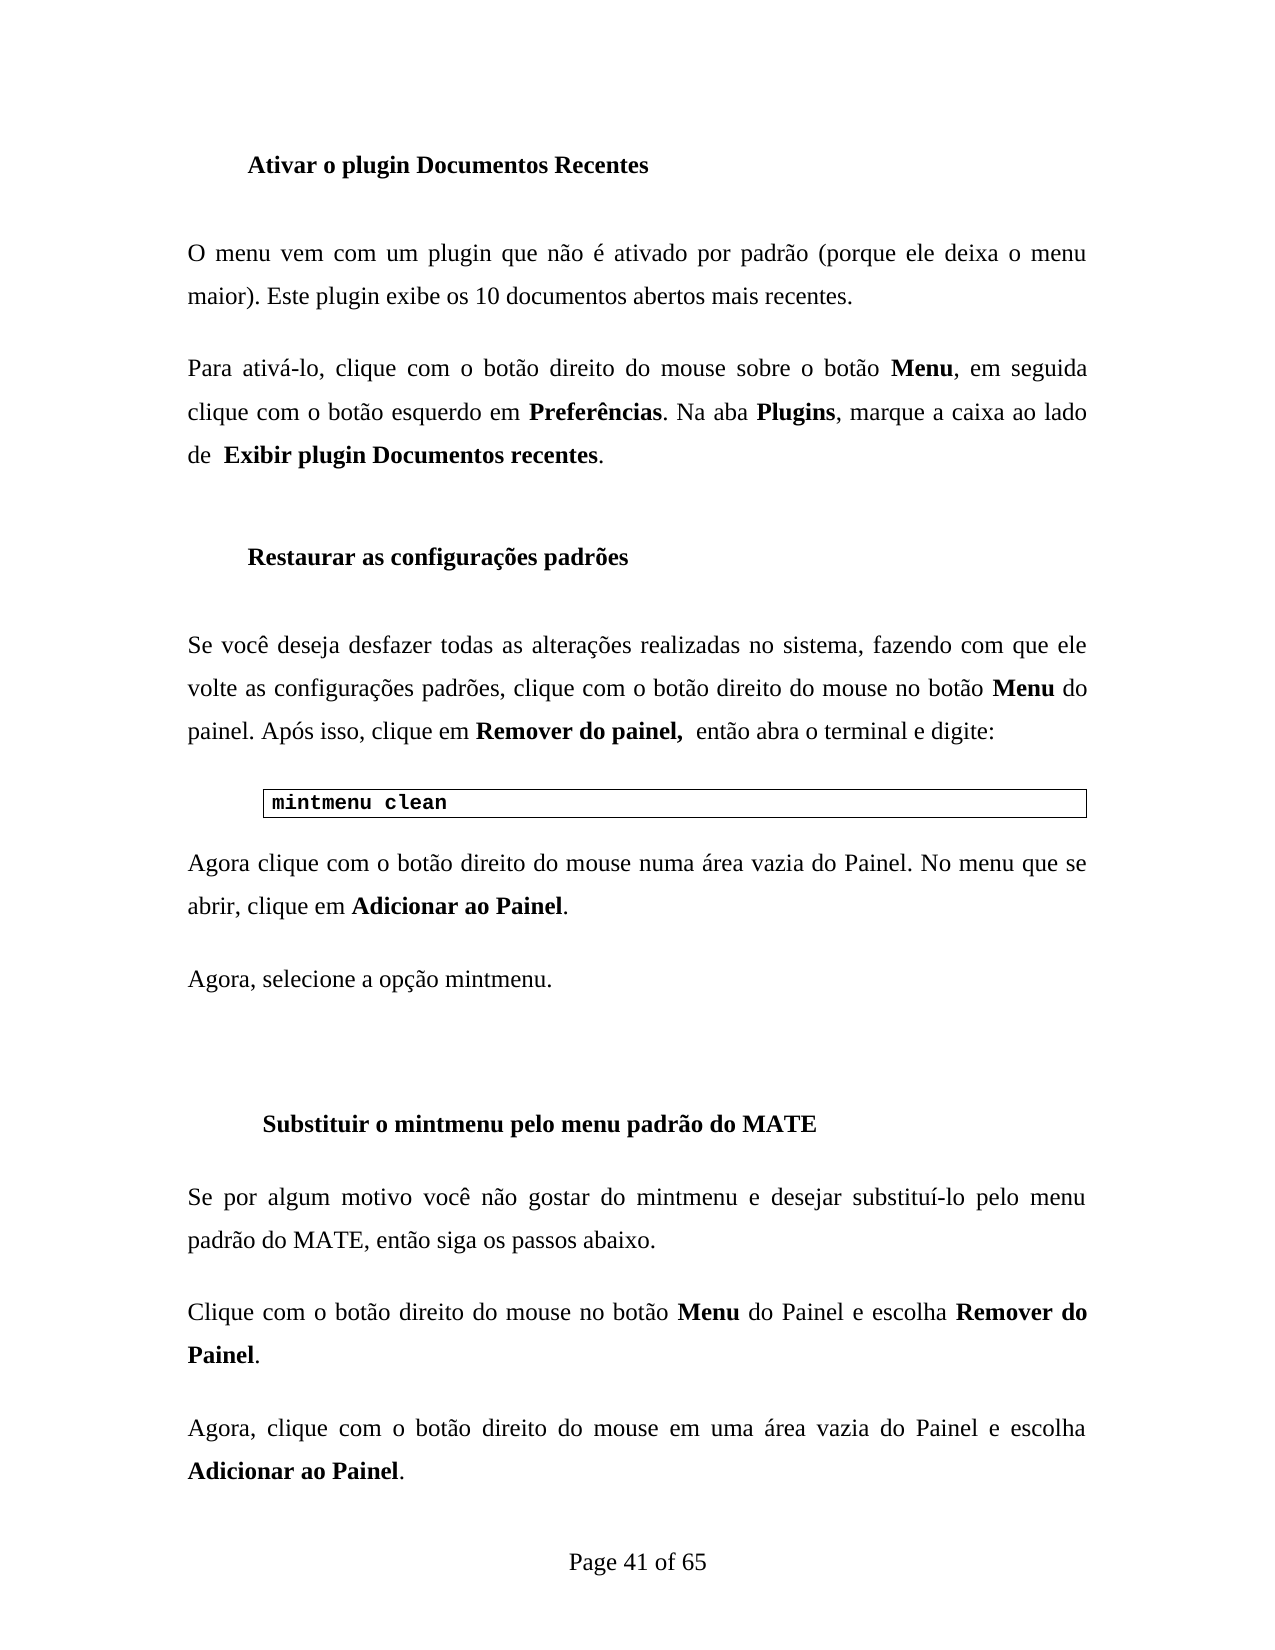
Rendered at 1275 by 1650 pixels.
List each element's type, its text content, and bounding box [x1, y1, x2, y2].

text O menu vem com um plugin que não é ativado por padrão (porque ele deixa o menu maior). Este plugin exibe os 10 documentos abertos mais recentes. [187, 238, 1087, 310]
text mintmenu clean [264, 790, 1086, 817]
subtitle Ativar o plugin Documentos Recentes [187, 150, 1087, 179]
text Agora, clique com o botão direito do mouse em uma área vazia do Painel e escolha Adicionar ao Painel. [187, 1413, 1087, 1485]
text Agora, selecione a opção mintmenu. [187, 964, 1087, 992]
text Clique com o botão direito do mouse no botão Menu do Painel e escolha Remover do Painel. [187, 1297, 1087, 1369]
subtitle Restaurar as configurações padrões [187, 542, 1087, 571]
text Agora clique com o botão direito do mouse numa área vazia do Painel. No menu que se abrir, clique em Adicionar ao Painel. [187, 848, 1087, 920]
text Se você deseja desfazer todas as alterações realizadas no sistema, fazendo com que ele volte as configurações padrões, clique com o botão direito do mouse no botão Menu do painel. Após isso, clique em Remover do painel, então abra o terminal e digite: [187, 630, 1087, 745]
text Para ativá-lo, clique com o botão direito do mouse sobre o botão Menu, em seguida clique com o botão esquerdo em Preferências. Na aba Plugins, marque a caixa ao lado de Exibir plugin Documentos recentes. [187, 353, 1087, 468]
text Substituir o mintmenu pelo menu padrão do MATE [187, 1109, 1087, 1138]
text Se por algum motivo você não gostar do mintmenu e desejar substituí-lo pelo menu padrão do MATE, então siga os passos abaixo. [187, 1182, 1087, 1253]
